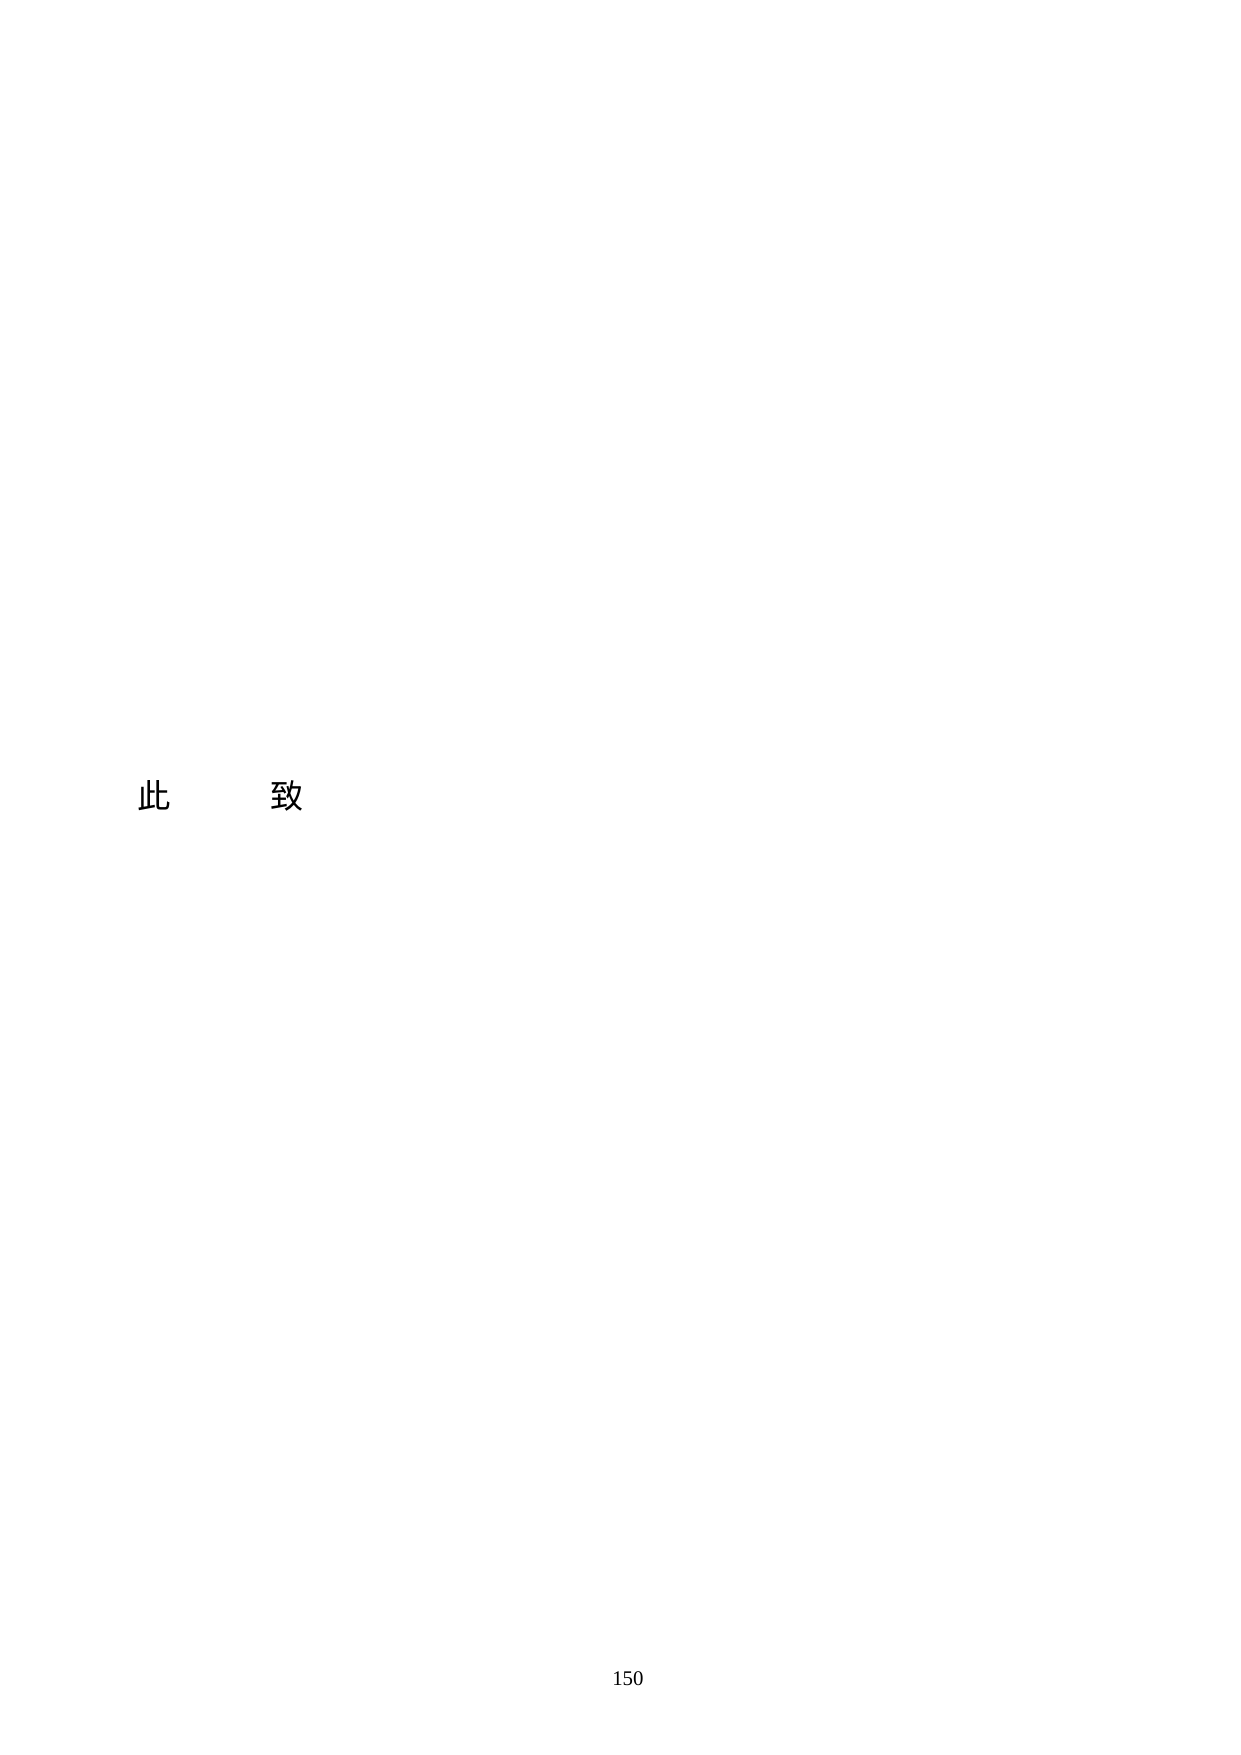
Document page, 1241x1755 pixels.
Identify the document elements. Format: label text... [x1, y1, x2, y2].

text 此 致 [103, 770, 1152, 818]
